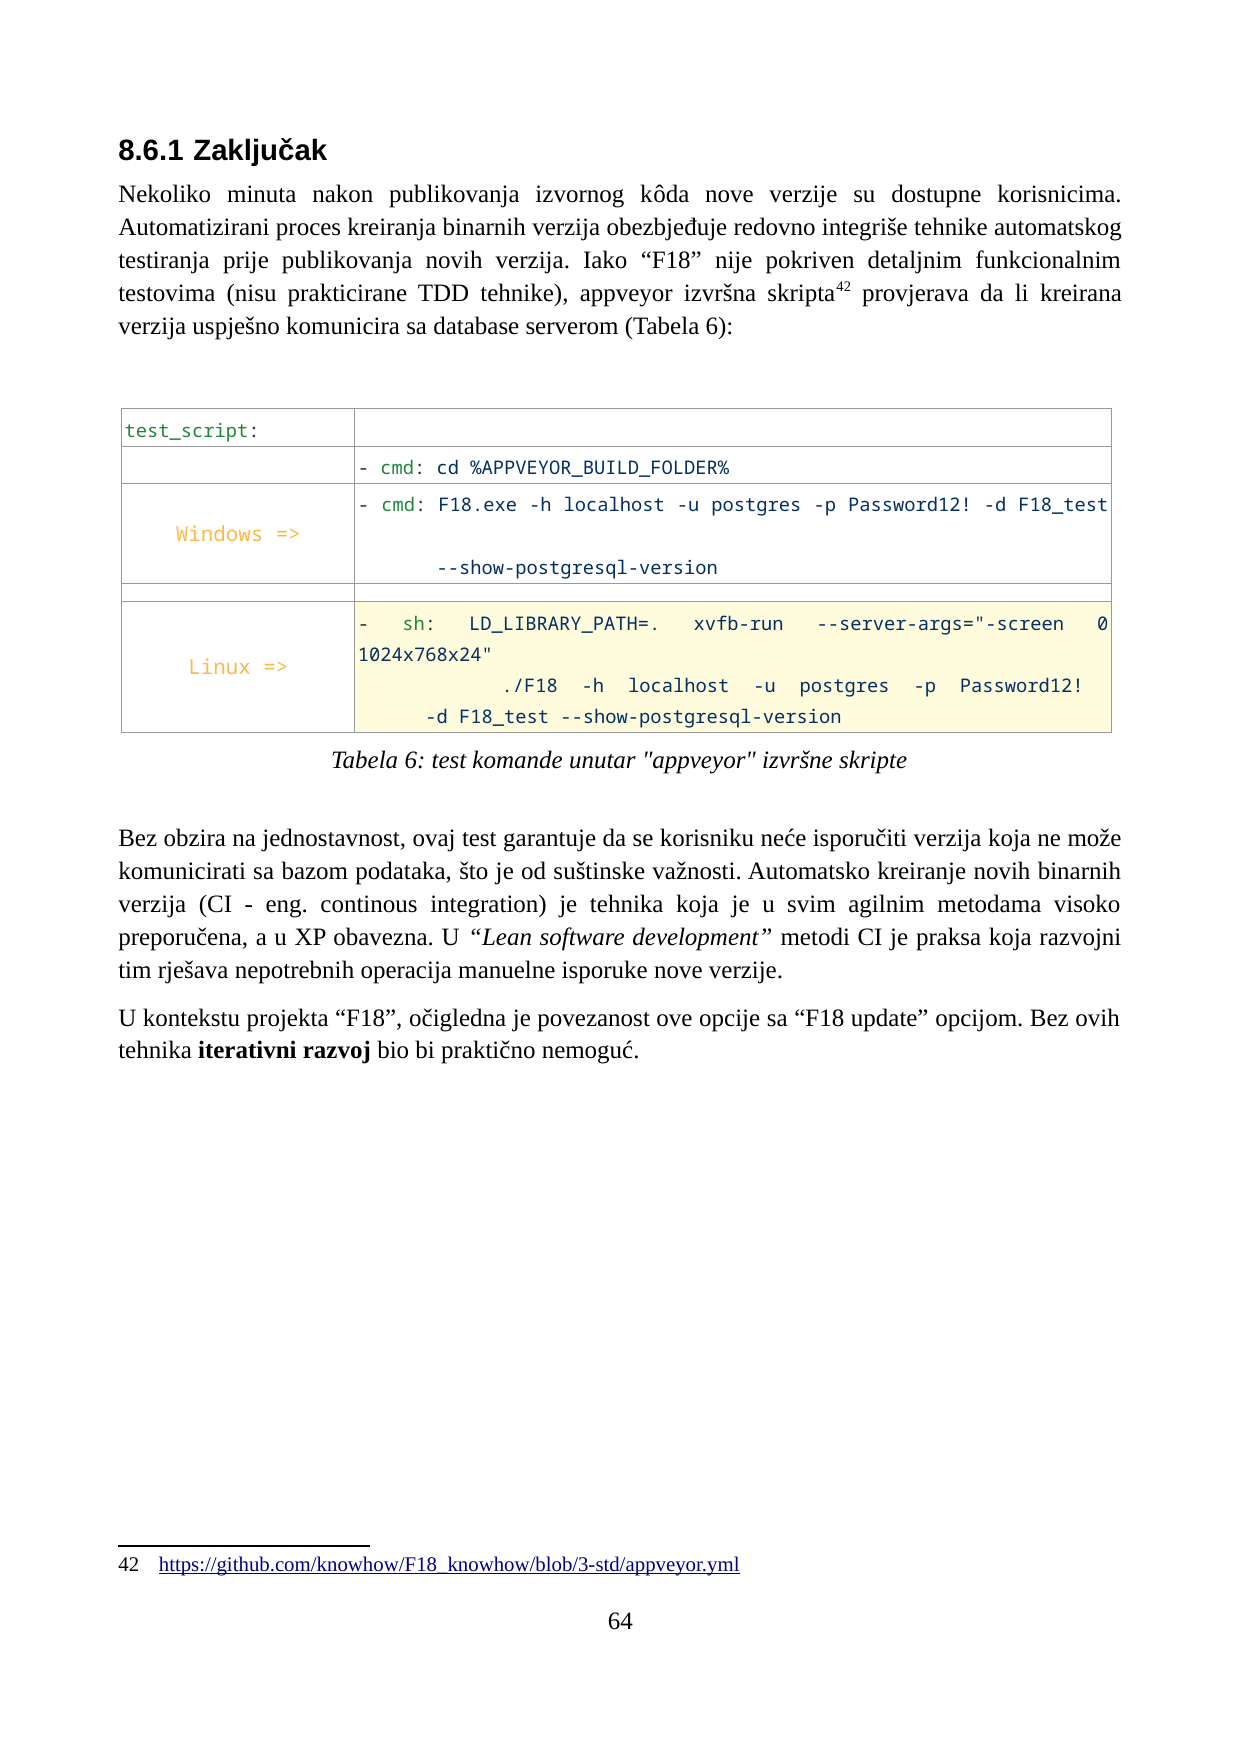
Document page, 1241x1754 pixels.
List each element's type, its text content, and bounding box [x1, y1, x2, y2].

table_cell - cmd: F18.exe -h localhost -u postgres -p Password12! -d F18_test --show-postgresql-version [355, 484, 1111, 583]
table_cell Linux => [122, 602, 354, 732]
text Tabela 6: test komande unutar "appveyor" izvršne skripte [121, 745, 1119, 773]
table_cell - sh: LD_LIBRARY_PATH=. xvfb-run --server-args="-screen 0 1024x768x24" ./F18 -h localhost -u postgres -p Password12! -d F18_test --show-postgresql-version [355, 602, 1111, 732]
table_cell - cmd: cd %APPVEYOR_BUILD_FOLDER% [355, 447, 1111, 483]
table_cell Windows => [122, 484, 354, 583]
text Nekoliko minuta nakon publikovanja izvornog kôda nove verzije su dostupne korisnicima. Automatizirani proces kreiranja binarnih verzija obezbjeđuje redovno integriše tehnike automatskog testiranja prije publikovanja novih verzija. Iako “F18” nije pokriven detaljnim funkcionalnim testovima (nisu prakticirane TDD tehnike), appveyor izvršna skripta provjerava da li kreirana verzija uspješno komunicira sa database serverom (Tabela 6): [118, 179, 1122, 340]
table_cell [122, 584, 354, 601]
table_cell [355, 584, 1111, 601]
text Bez obzira na jednostavnost, ovaj test garantuje da se korisniku neće isporučiti verzija koja ne može komunicirati sa bazom podataka, što je od suštinske važnosti. Automatsko kreiranje novih binarnih verzija (CI - eng. continous integration) je tehnika koja je u svim agilnim metodama visoko preporučena, a u XP obavezna. U “Lean software development” metodi CI je praksa koja razvojni tim rješava nepotrebnih operacija manuelne isporuke nove verzije. [118, 823, 1122, 984]
table_header test_script: [122, 409, 354, 446]
table_cell [122, 447, 354, 483]
subtitle Zaključak [118, 133, 1122, 166]
text https://github.com/knowhow/F18_knowhow/blob/3-std/appveyor.yml [118, 1552, 1122, 1576]
text U kontekstu projekta “F18”, očigledna je povezanost ove opcije sa “F18 update” opcijom. Bez ovih tehnika iterativni razvoj bio bi praktično nemoguć. [118, 1003, 1122, 1064]
table_header [355, 409, 1111, 446]
